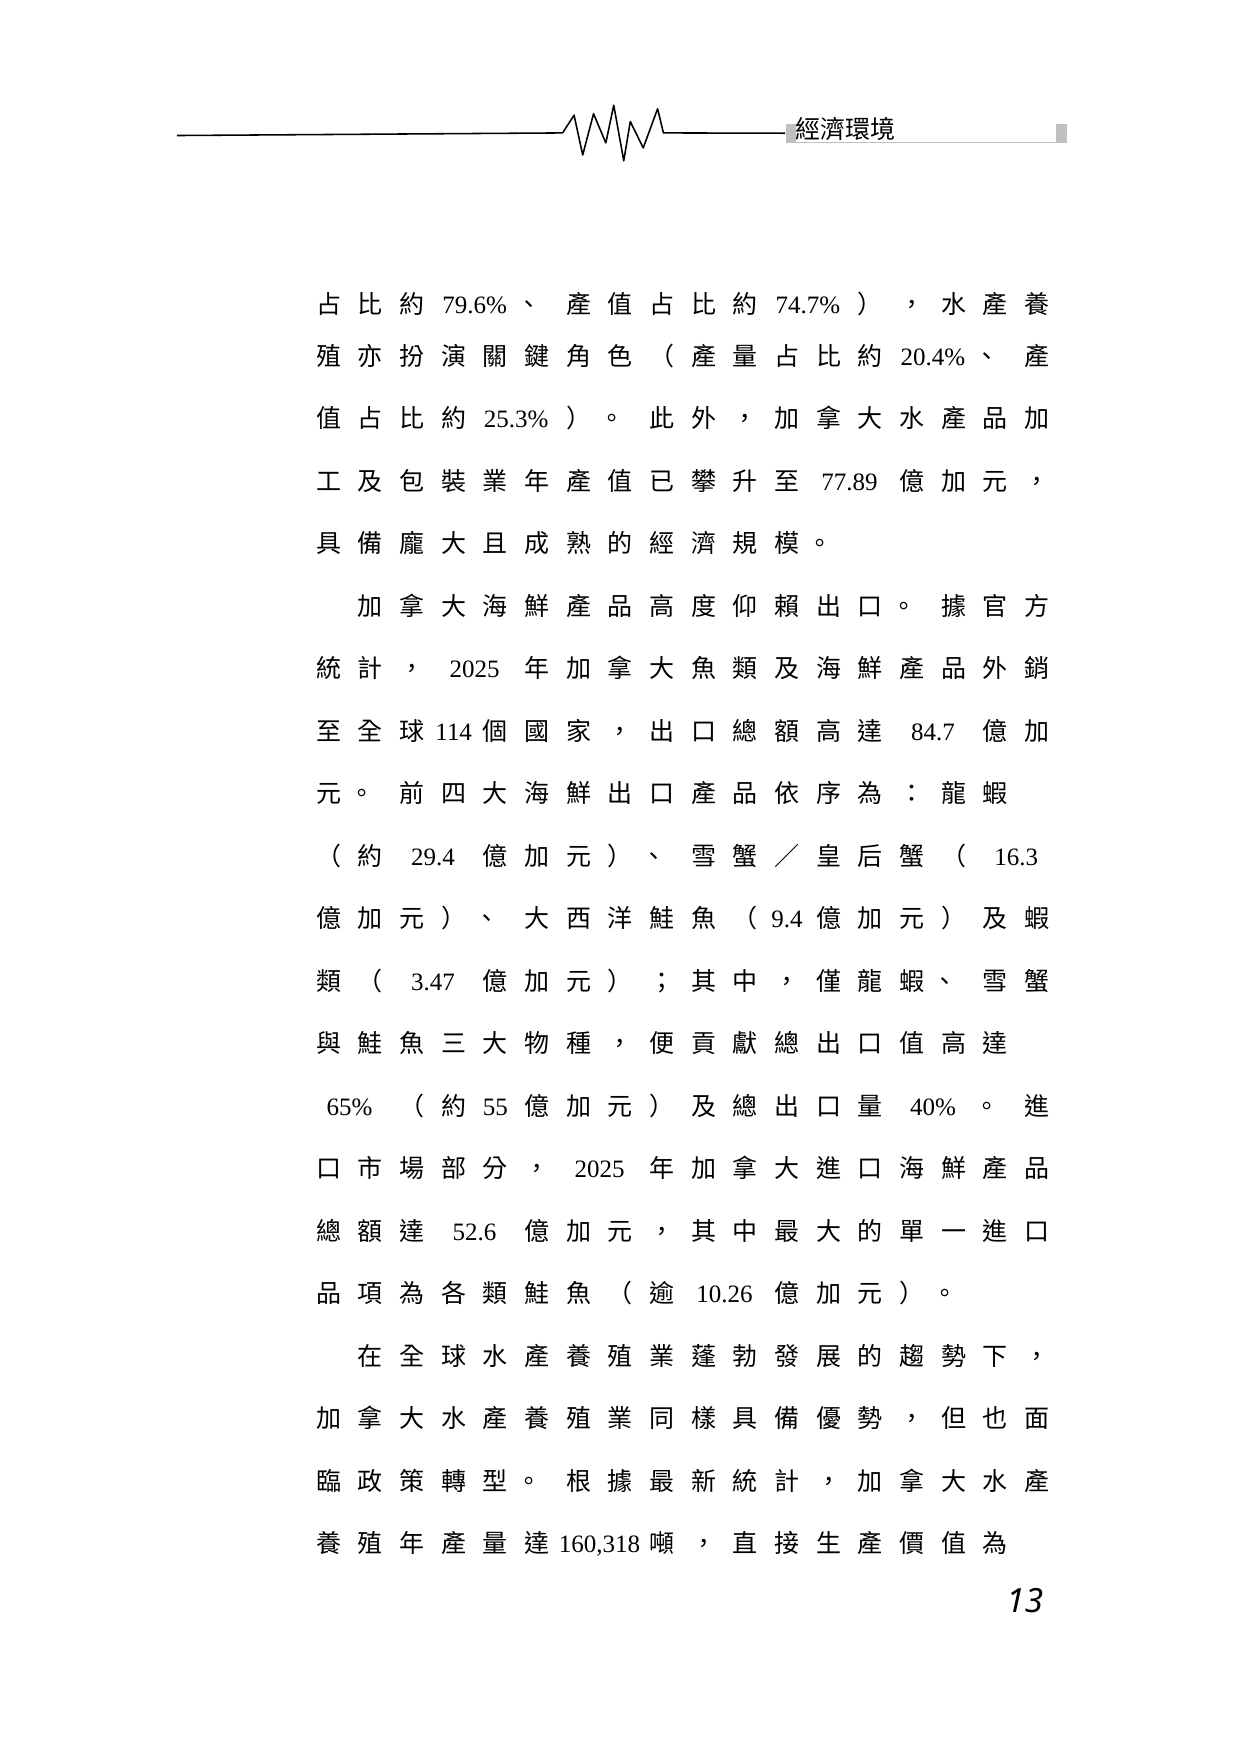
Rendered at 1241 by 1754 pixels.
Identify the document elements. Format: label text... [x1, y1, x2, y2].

text 占比約79.6%、產值占比約74.7%），水產養殖亦扮演關鍵角色（產量占比約20.4%、產值占比約25.3%）。此外，加拿大水產品加工及包裝業年產值已攀升至77.89億加元，具備龐大且成熟的經濟規模。 [281, 250, 1058, 563]
text 在全球水產養殖業蓬勃發展的趨勢下，加拿大水產養殖業同樣具備優勢，但也面臨政策轉型。根據最新統計，加拿大水產養殖年產量達160,318噸，直接生產價值為 [281, 1313, 1058, 1563]
text 加拿大海鮮產品高度仰賴出口。據官方統計，2025年加拿大魚類及海鮮產品外銷至全球114個國家，出口總額高達84.7億加元。前四大海鮮出口產品依序為：龍蝦（約29.4億加元）、雪蟹／皇后蟹（16.3億加元）、大西洋鮭魚（9.4億加元）及蝦類（3.47億加元）；其中，僅龍蝦、雪蟹與鮭魚三大物種，便貢獻總出口值高達65%（約55億加元）及總出口量40%。進口市場部分，2025年加拿大進口海鮮產品總額達52.6億加元，其中最大的單一進口品項為各類鮭魚（逾10.26億加元）。 [281, 563, 1058, 1313]
